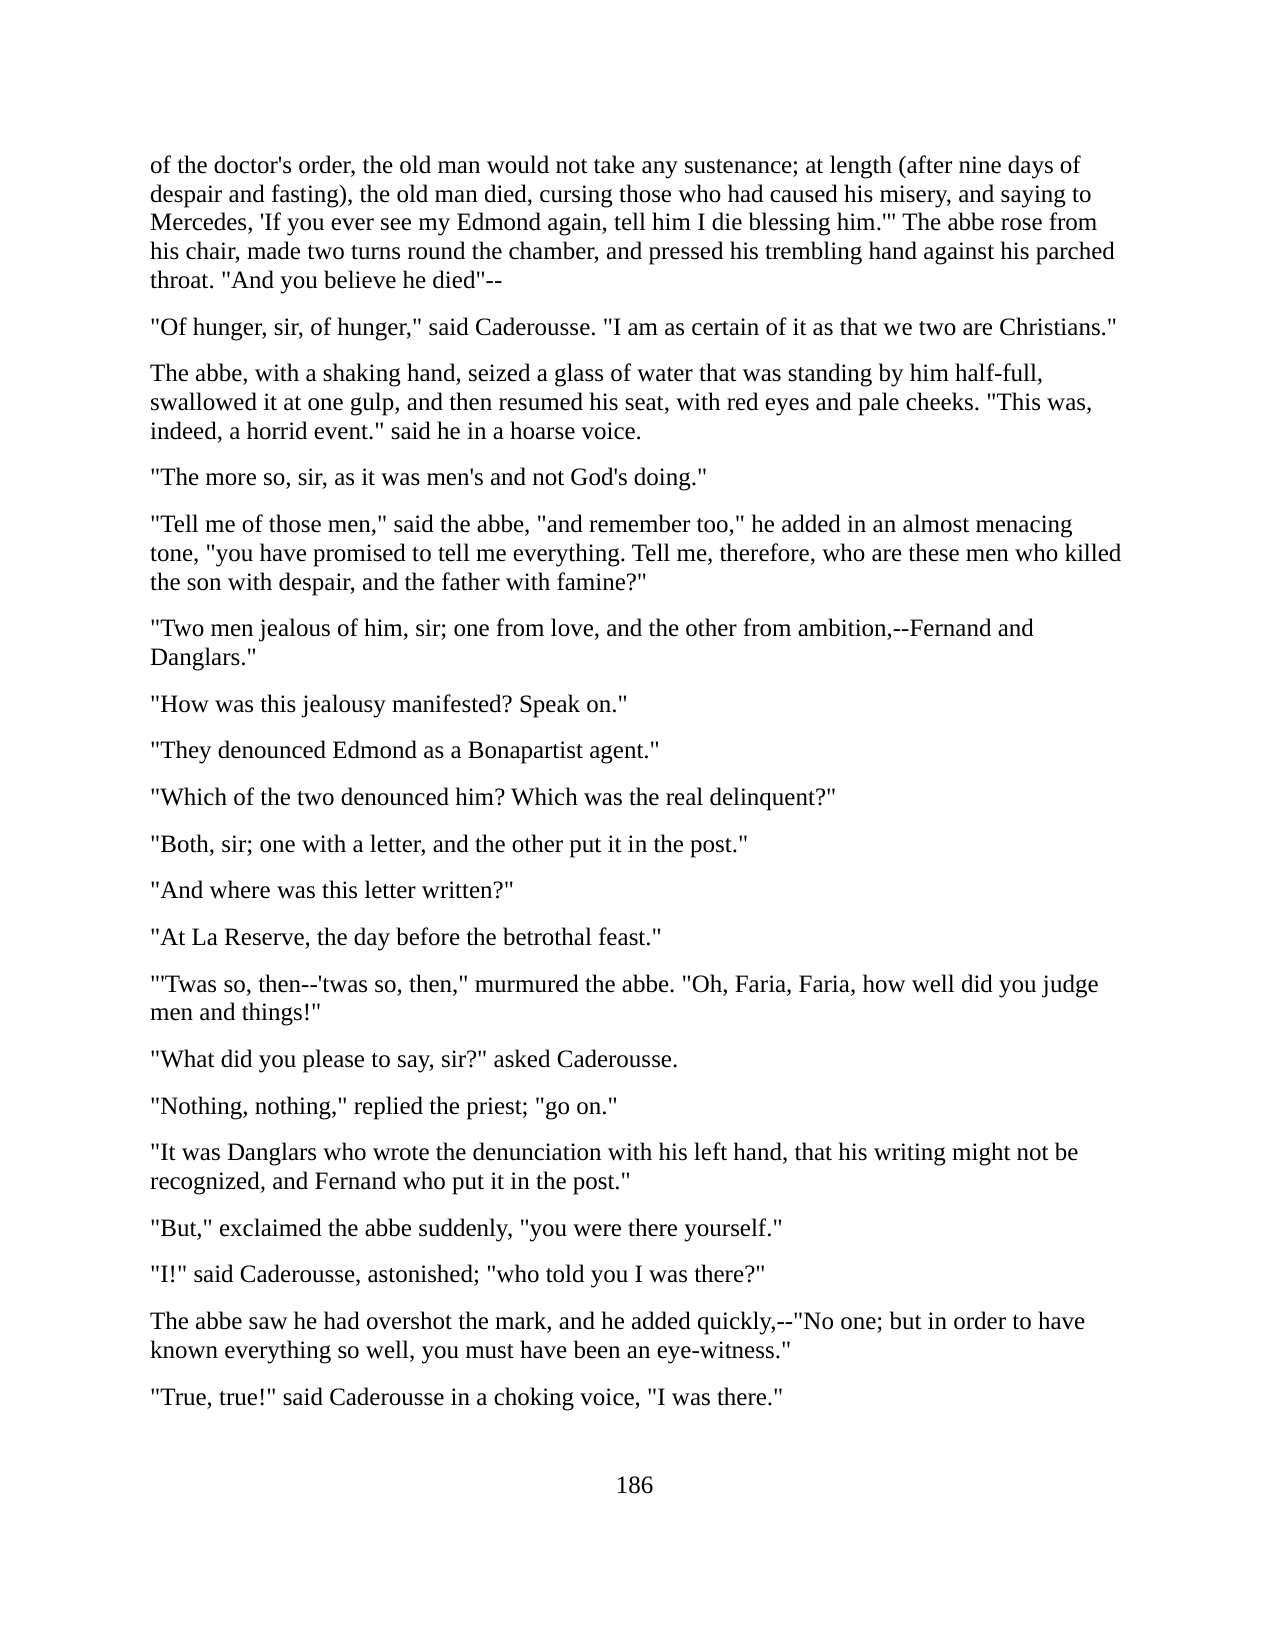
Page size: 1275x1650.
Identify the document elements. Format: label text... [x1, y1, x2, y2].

text "But," exclaimed the abbe suddenly, "you were there yourself." [150, 1213, 1125, 1242]
text "'Twas so, then--'twas so, then," murmured the abbe. "Oh, Faria, Faria, how well did you judge men and things!" [150, 969, 1125, 1026]
text "It was Danglars who wrote the denunciation with his left hand, that his writing might not be recognized, and Fernand who put it in the post." [150, 1137, 1125, 1195]
text "Nothing, nothing," replied the priest; "go on." [150, 1091, 1125, 1119]
text The abbe saw he had overshot the mark, and he added quickly,--"No one; but in order to have known everything so well, you must have been an eye-witness." [150, 1306, 1125, 1364]
text The abbe, with a shaking hand, seized a glass of water that was standing by him half-full, swallowed it at one gulp, and then resumed his seat, with red eyes and pale cheeks. "This was, indeed, a horrid event." said he in a hoarse voice. [150, 358, 1125, 444]
text "Tell me of those men," said the abbe, "and remember too," he added in an almost menacing tone, "you have promised to tell me everything. Tell me, therefore, who are these men who killed the son with despair, and the father with famine?" [150, 509, 1125, 595]
text "I!" said Caderousse, astonished; "who told you I was there?" [150, 1259, 1125, 1288]
text "Which of the two denounced him? Which was the real delinquent?" [150, 782, 1125, 811]
text "What did you please to say, sir?" asked Caderousse. [150, 1044, 1125, 1073]
text "Of hunger, sir, of hunger," said Caderousse. "I am as certain of it as that we two are Christians." [150, 312, 1125, 340]
text "The more so, sir, as it was men's and not God's doing." [150, 462, 1125, 491]
text "True, true!" said Caderousse in a choking voice, "I was there." [150, 1382, 1125, 1410]
text "How was this jealousy manifested? Speak on." [150, 689, 1125, 717]
text "And where was this letter written?" [150, 875, 1125, 904]
text "Two men jealous of him, sir; one from love, and the other from ambition,--Fernand and Danglars." [150, 613, 1125, 671]
text "Both, sir; one with a letter, and the other put it in the post." [150, 829, 1125, 857]
text "At La Reserve, the day before the betrothal feast." [150, 922, 1125, 951]
text "They denounced Edmond as a Bonapartist agent." [150, 735, 1125, 764]
text of the doctor's order, the old man would not take any sustenance; at length (after nine days of despair and fasting), the old man died, cursing those who had caused his misery, and saying to Mercedes, 'If you ever see my Edmond again, tell him I die blessing him.'" The abbe rose from his chair, made two turns round the chamber, and pressed his trembling hand against his parched throat. "And you believe he died"-- [150, 150, 1125, 294]
